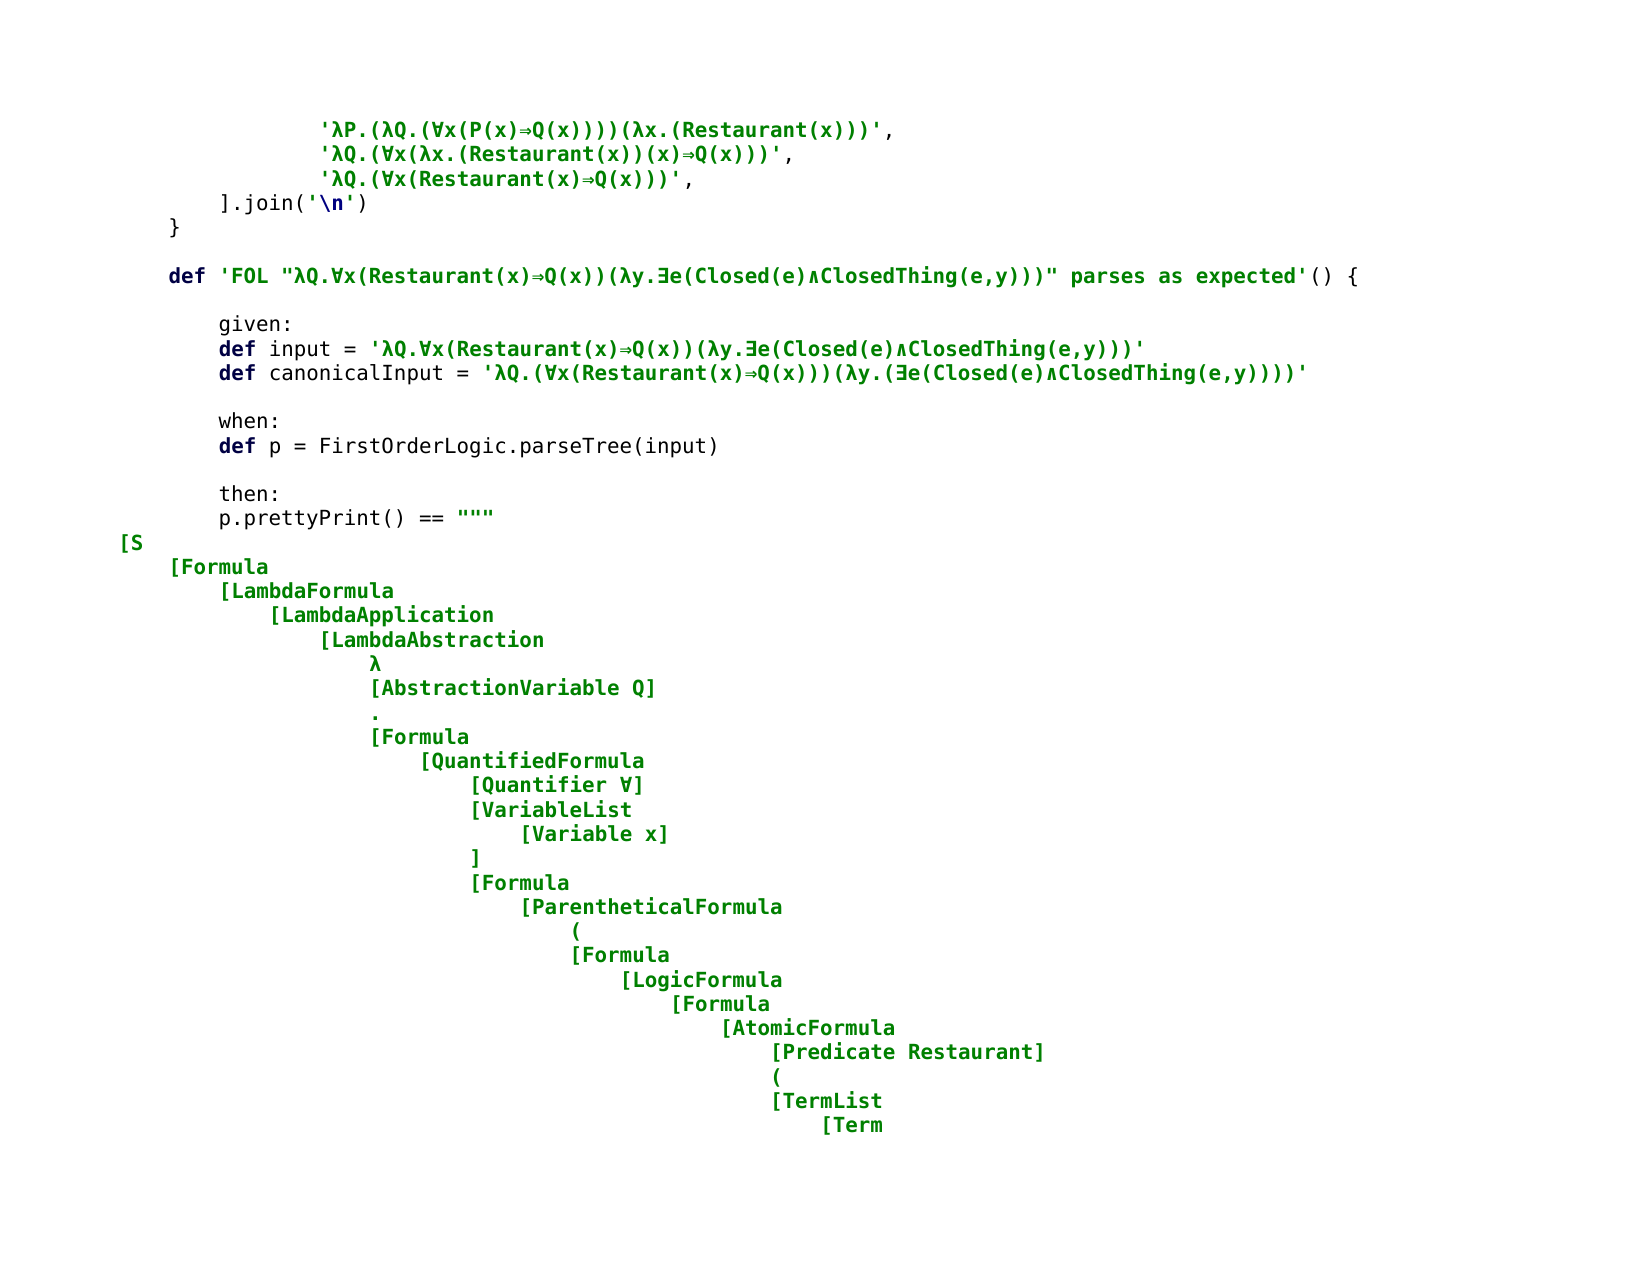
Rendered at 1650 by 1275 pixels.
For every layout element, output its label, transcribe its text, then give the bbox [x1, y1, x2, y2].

text [Formula [118, 943, 1532, 968]
text [TermList [118, 1089, 1532, 1113]
text 'λQ.(∀x(λx.(Restaurant(x))(x)⇒Q(x)))', [118, 142, 1532, 167]
text def canonicalInput = 'λQ.(∀x(Restaurant(x)⇒Q(x)))(λy.(∃e(Closed(e)∧ClosedThing(e,y))))' [118, 361, 1532, 385]
text [Formula [118, 725, 1532, 749]
text def 'FOL "λQ.∀x(Restaurant(x)⇒Q(x))(λy.∃e(Closed(e)∧ClosedThing(e,y)))" parses as expected'() { [118, 264, 1532, 288]
text [LambdaApplication [118, 603, 1532, 628]
text λ [118, 652, 1532, 676]
text ( [118, 1065, 1532, 1089]
text [LambdaAbstraction [118, 628, 1532, 652]
text [AtomicFormula [118, 1016, 1532, 1040]
text def input = 'λQ.∀x(Restaurant(x)⇒Q(x))(λy.∃e(Closed(e)∧ClosedThing(e,y)))' [118, 337, 1532, 361]
text [Variable x] [118, 822, 1532, 846]
text [Formula [118, 871, 1532, 895]
text [Quantifier ∀] [118, 773, 1532, 798]
text . [118, 701, 1532, 725]
text given: [118, 312, 1532, 337]
text [LogicFormula [118, 968, 1532, 992]
text [VariableList [118, 798, 1532, 822]
text p.prettyPrint() == """ [118, 506, 1532, 531]
text [Predicate Restaurant] [118, 1040, 1532, 1065]
text 'λP.(λQ.(∀x(P(x)⇒Q(x))))(λx.(Restaurant(x)))', [118, 118, 1532, 142]
text [Formula [118, 555, 1532, 579]
text [AbstractionVariable Q] [118, 676, 1532, 701]
text [S [118, 531, 1532, 555]
text } [118, 215, 1532, 239]
text [ParentheticalFormula [118, 895, 1532, 919]
text ] [118, 846, 1532, 871]
text [QuantifiedFormula [118, 749, 1532, 773]
text [Formula [118, 992, 1532, 1016]
text def p = FirstOrderLogic.parseTree(input) [118, 434, 1532, 458]
text ( [118, 919, 1532, 943]
text then: [118, 482, 1532, 506]
text ].join('\n') [118, 191, 1532, 215]
text when: [118, 409, 1532, 434]
text [Term [118, 1113, 1532, 1137]
text [LambdaFormula [118, 579, 1532, 603]
text 'λQ.(∀x(Restaurant(x)⇒Q(x)))', [118, 167, 1532, 191]
